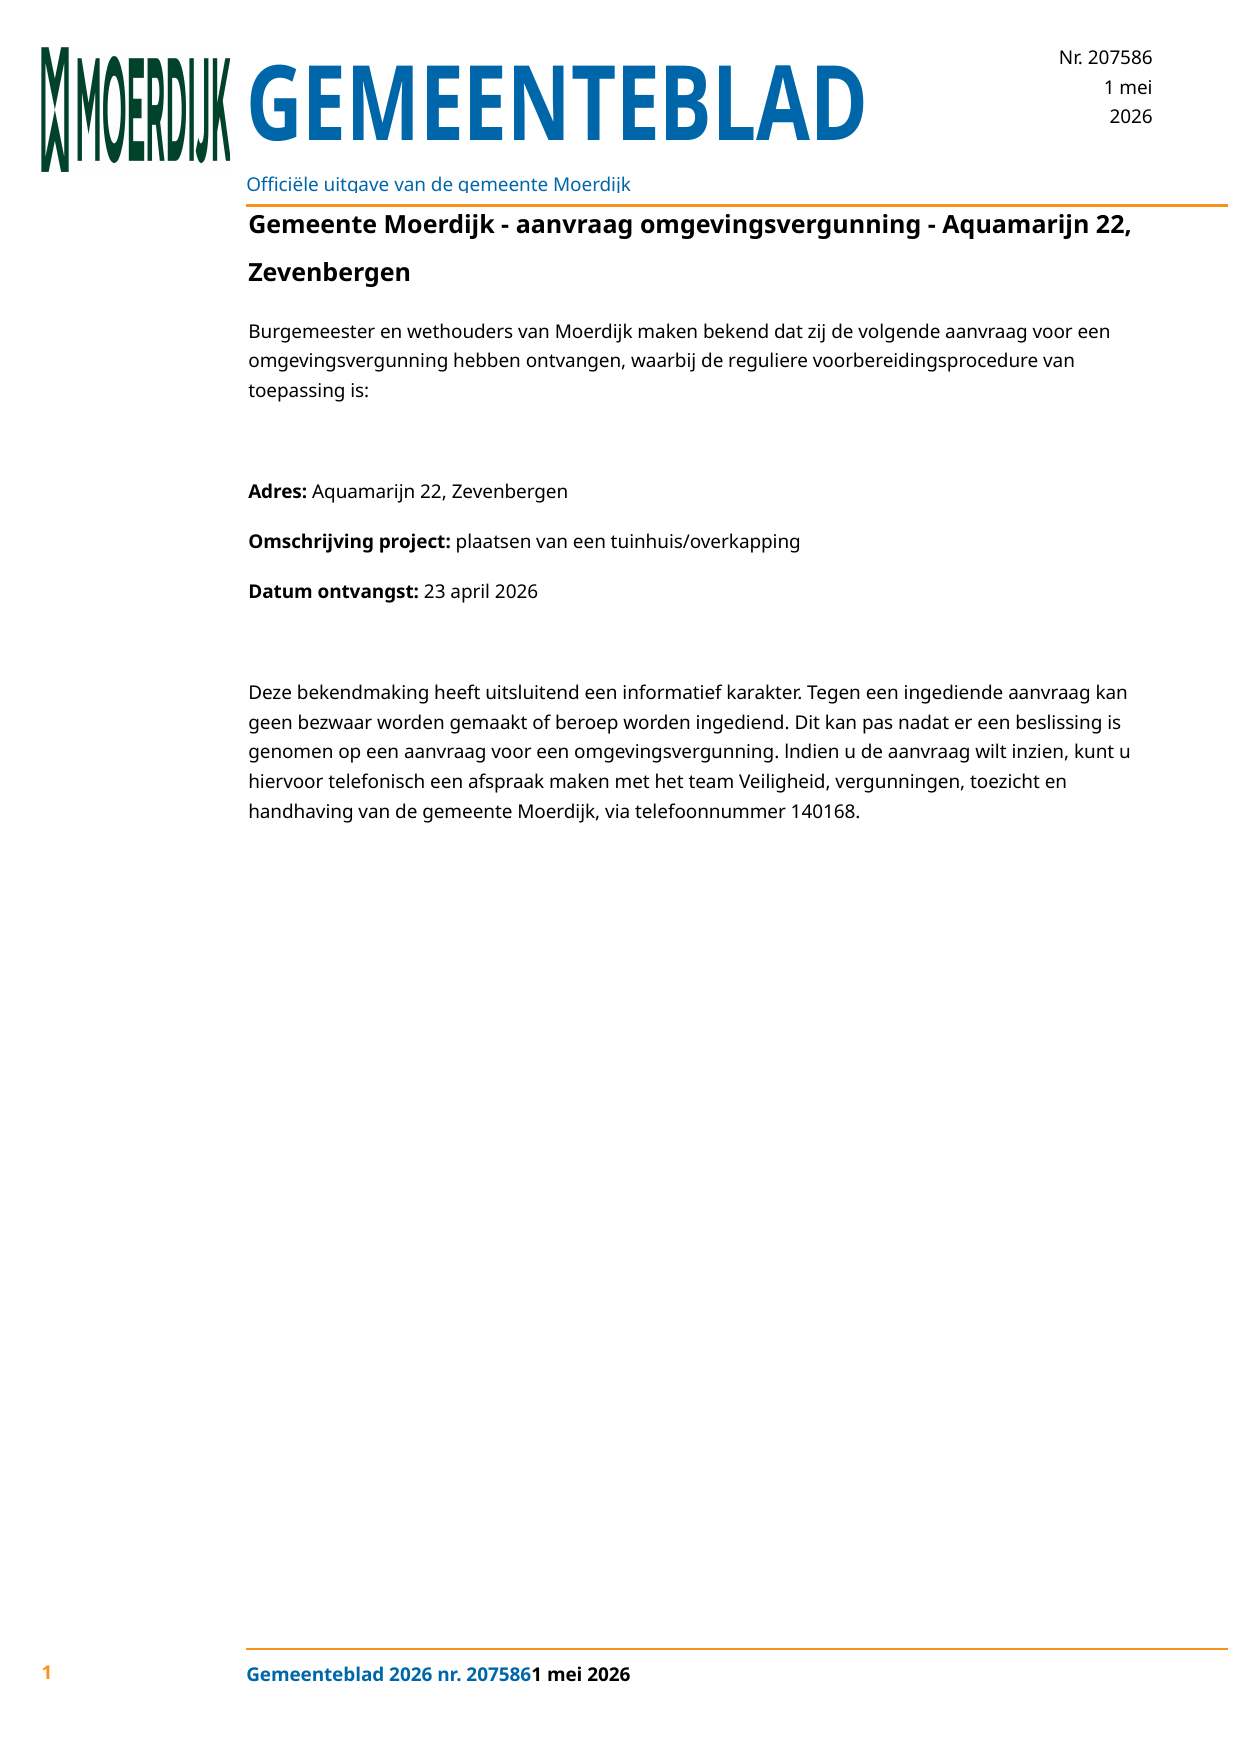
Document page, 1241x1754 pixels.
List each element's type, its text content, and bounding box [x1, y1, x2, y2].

text Burgemeester en wethouders van Moerdijk maken bekend dat zij de volgende aanvraag voor een omgevingsvergunning hebben ontvangen, waarbij de reguliere voorbereidingsprocedure van toepassing is: [248, 318, 1152, 403]
text Datum ontvangst: 23 april 2026 [248, 579, 1152, 604]
picture [41, 47, 231, 172]
text Adres: Aquamarijn 22, Zevenbergen [248, 478, 1152, 504]
text Deze bekendmaking heeft uitsluitend een informatief karakter. Tegen een ingediende aanvraag kan geen bezwaar worden gemaakt of beroep worden ingediend. Dit kan pas nadat er een beslissing is genomen op een aanvraag voor een omgevingsvergunning. lndien u de aanvraag wilt inzien, kunt u hiervoor telefonisch een afspraak maken met het team Veiligheid, vergunningen, toezicht en handhaving van de gemeente Moerdijk, via telefoonnummer 140168. [248, 679, 1152, 824]
text Gemeente Moerdijk - aanvraag omgevingsvergunning - Aquamarijn 22, Zevenbergen [248, 207, 1152, 288]
text Omschrijving project: plaatsen van een tuinhuis/overkapping [248, 528, 1152, 554]
